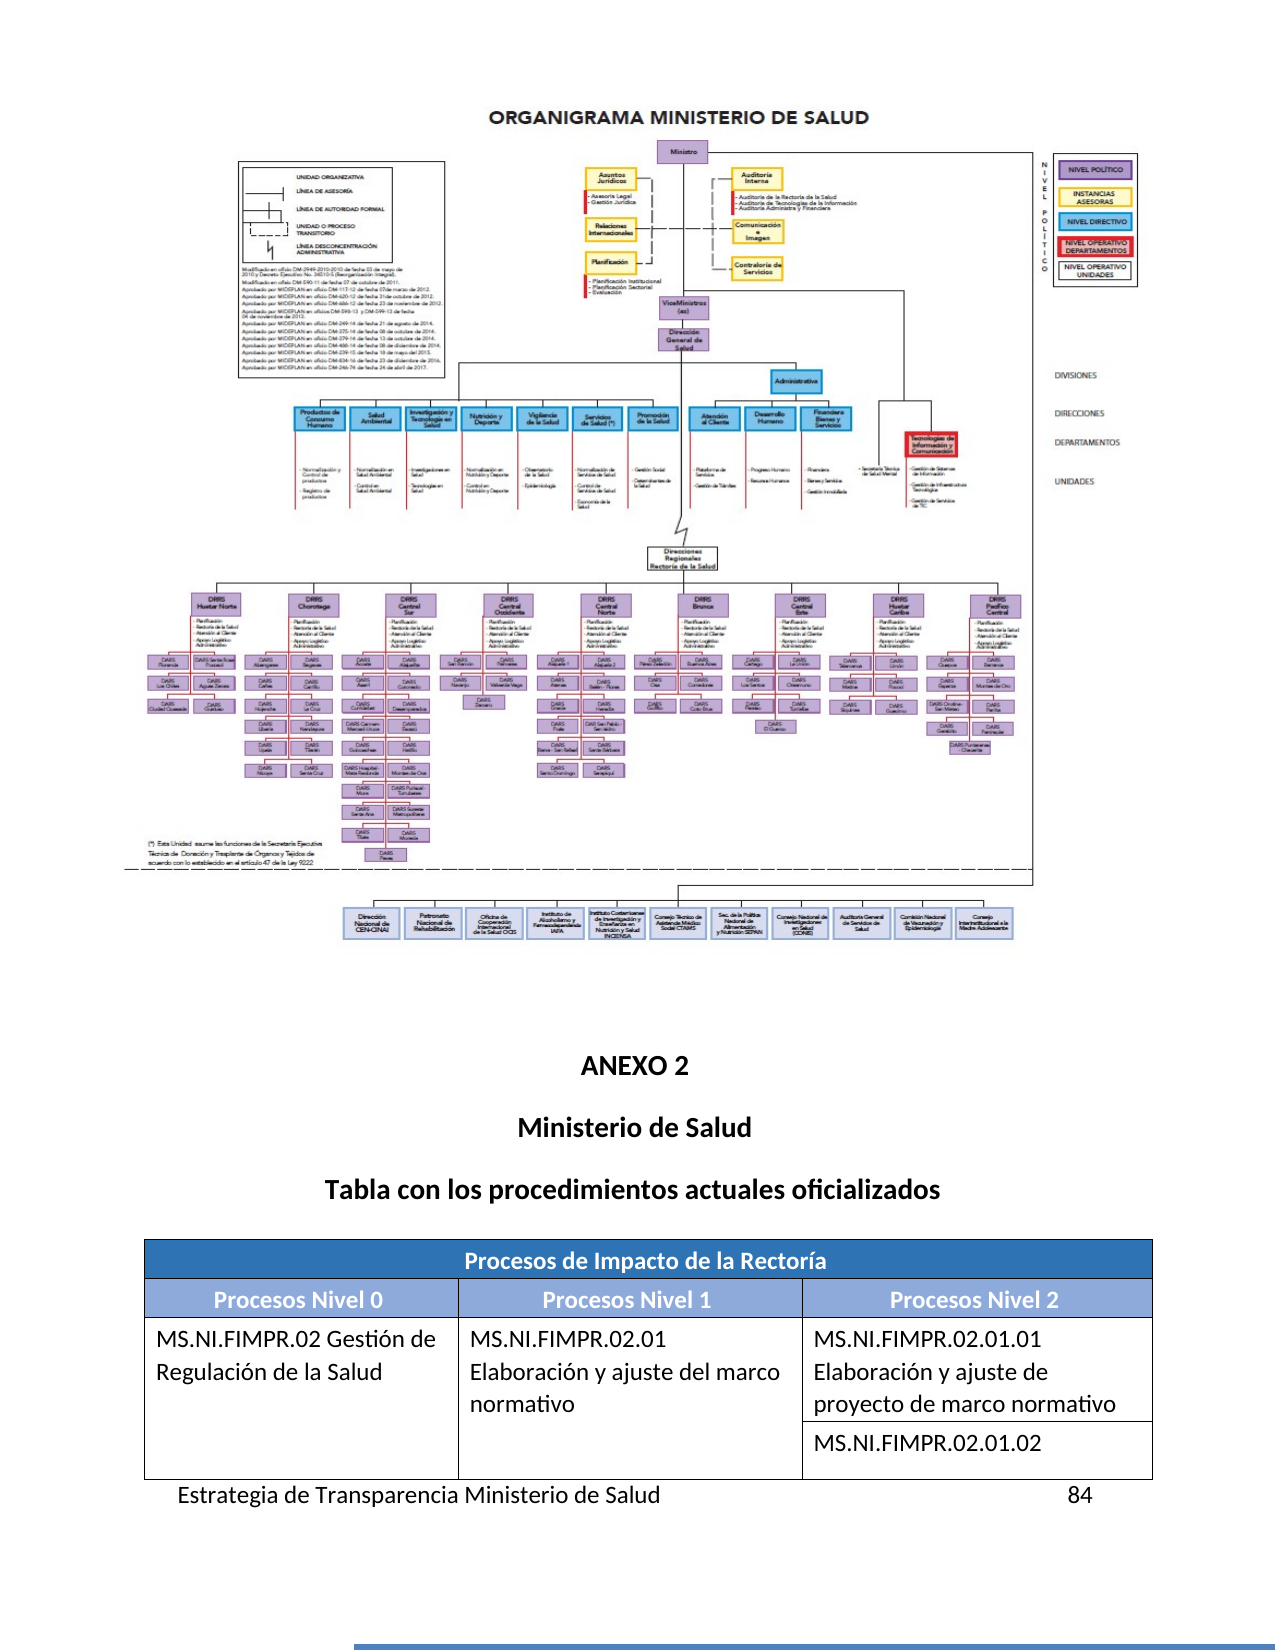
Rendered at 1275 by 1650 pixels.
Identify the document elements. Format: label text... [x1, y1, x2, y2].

table_cell Procesos Nivel 2 [803, 1279, 1152, 1317]
subtitle ANEXO 2 [193, 1047, 1083, 1083]
text Tabla con los procedimientos actuales oficializados [177, 1171, 947, 1206]
table_cell Procesos Nivel 0 [145, 1279, 458, 1317]
table_cell MS.NI.FIMPR.02.01 Elaboración y ajuste del marco normativo [459, 1318, 802, 1478]
table_cell Procesos Nivel 1 [459, 1279, 802, 1317]
table_cell MS.NI.FIMPR.02.01.01 Elaboración y ajuste de proyecto de marco normativo [803, 1318, 1152, 1421]
text Ministerio de Salud [193, 1109, 1083, 1144]
table_cell MS.NI.FIMPR.02 Gestión de Regulación de la Salud [145, 1318, 458, 1478]
table_cell MS.NI.FIMPR.02.01.02 [803, 1422, 1152, 1478]
table_header Procesos de Impacto de la Rectoría [145, 1240, 1152, 1278]
